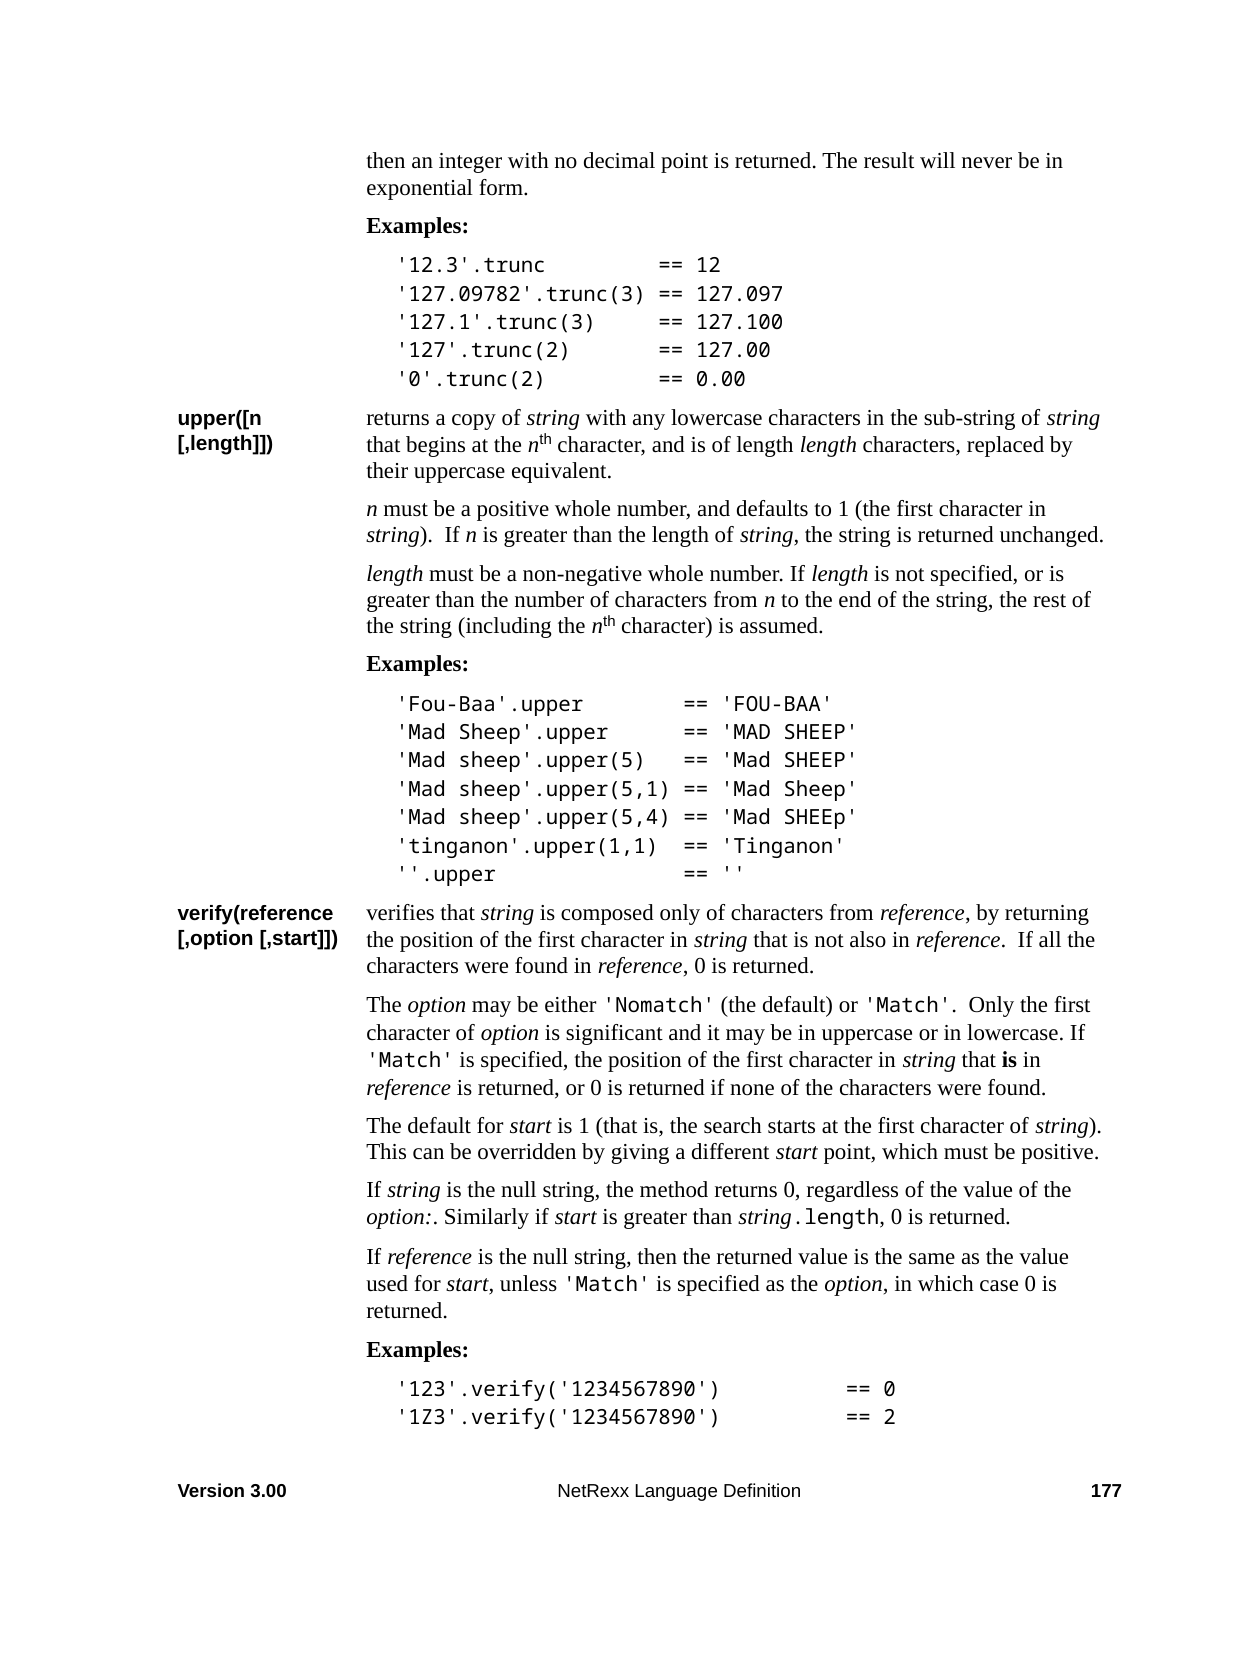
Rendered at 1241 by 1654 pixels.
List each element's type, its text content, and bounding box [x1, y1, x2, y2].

table_cell verifies that string is composed only of characters from reference, by returning the position of the first character in string that is not also in reference. If all the characters were found in reference, 0 is returned. The option may be either 'Nomatch' (the default) or 'Match'. Only the first character of option is significant and it may be in uppercase or in lowercase. If 'Match' is specified, the position of the first character in string that is in reference is returned, or 0 is returned if none of the characters were found. The default for start is 1 (that is, the search starts at the first character of string). This can be overridden by giving a different start point, which must be positive. If string is the null string, the method returns 0, regardless of the value of the option:. Similarly if start is greater than string.length, 0 is returned. If reference is the null string, then the returned value is the same as the value used for start, unless 'Match' is specified as the option, in which case 0 is returned. Examples: '123'.verify('1234567890') == 0 '1Z3'.verify('1234567890') == 2 [366, 900, 1122, 1431]
table_cell upper([n [,length]]) [177, 404, 366, 899]
table_cell [177, 148, 366, 404]
table_cell verify(reference [,option [,start]]) [177, 900, 366, 1431]
table_cell then an integer with no decimal point is returned. The result will never be in exponential form. Examples: '12.3'.trunc == 12 '127.09782'.trunc(3) == 127.097 '127.1'.trunc(3) == 127.100 '127'.trunc(2) == 127.00 '0'.trunc(2) == 0.00 [366, 148, 1122, 404]
table_cell returns a copy of string with any lowercase characters in the sub-string of string that begins at the nth character, and is of length length characters, replaced by their uppercase equivalent. n must be a positive whole number, and defaults to 1 (the first character in string). If n is greater than the length of string, the string is returned unchanged. length must be a non-negative whole number. If length is not specified, or is greater than the number of characters from n to the end of the string, the rest of the string (including the nth character) is assumed. Examples: 'Fou-Baa'.upper == 'FOU-BAA' 'Mad Sheep'.upper == 'MAD SHEEP' 'Mad sheep'.upper(5) == 'Mad SHEEP' 'Mad sheep'.upper(5,1) == 'Mad Sheep' 'Mad sheep'.upper(5,4) == 'Mad SHEEp' 'tinganon'.upper(1,1) == 'Tinganon' ''.upper == '' [366, 404, 1122, 899]
